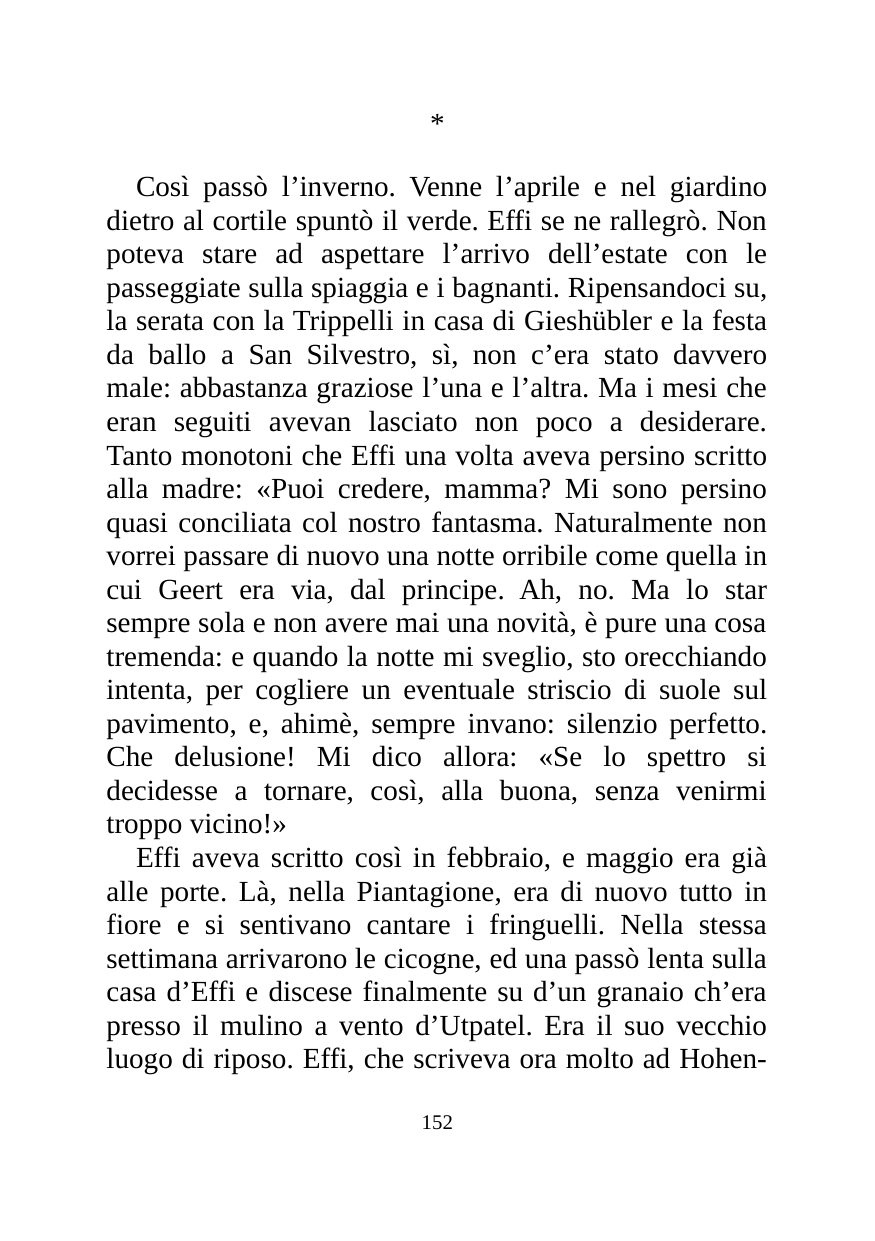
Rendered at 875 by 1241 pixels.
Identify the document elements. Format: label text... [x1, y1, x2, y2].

text Così passò l’inverno. Venne l’aprile e nel giardino dietro al cortile spuntò il verde. Effi se ne rallegrò. Non poteva stare ad aspettare l’arrivo dell’estate con le passeggiate sulla spiaggia e i bagnanti. Ripensandoci su, la serata con la Trippelli in casa di Gieshübler e la festa da ballo a San Silvestro, sì, non c’era stato davvero male: abbastanza graziose l’una e l’altra. Ma i mesi che eran seguiti avevan lasciato non poco a desiderare. Tanto monotoni che Effi una volta aveva persino scritto alla madre: «Puoi credere, mamma? Mi sono persino quasi conciliata col nostro fantasma. Naturalmente non vorrei passare di nuovo una notte orribile come quella in cui Geert era via, dal principe. Ah, no. Ma lo star sempre sola e non avere mai una novità, è pure una cosa tremenda: e quando la notte mi sveglio, sto orecchiando intenta, per cogliere un eventuale striscio di suole sul pavimento, e, ahimè, sempre invano: silenzio perfetto. Che delusione! Mi dico allora: «Se lo spettro si decidesse a tornare, così, alla buona, senza venirmi troppo vicino!» [106, 169, 768, 840]
text Effi aveva scritto così in febbraio, e maggio era già alle porte. Là, nella Piantagione, era di nuovo tutto in fiore e si sentivano cantare i fringuelli. Nella stessa settimana arrivarono le cicogne, ed una passò lenta sulla casa d’Effi e discese finalmente su d’un granaio ch’era presso il mulino a vento d’Utpatel. Era il suo vecchio luogo di riposo. Effi, che scriveva ora molto ad Hohen- [106, 840, 768, 1075]
text * [106, 106, 768, 140]
